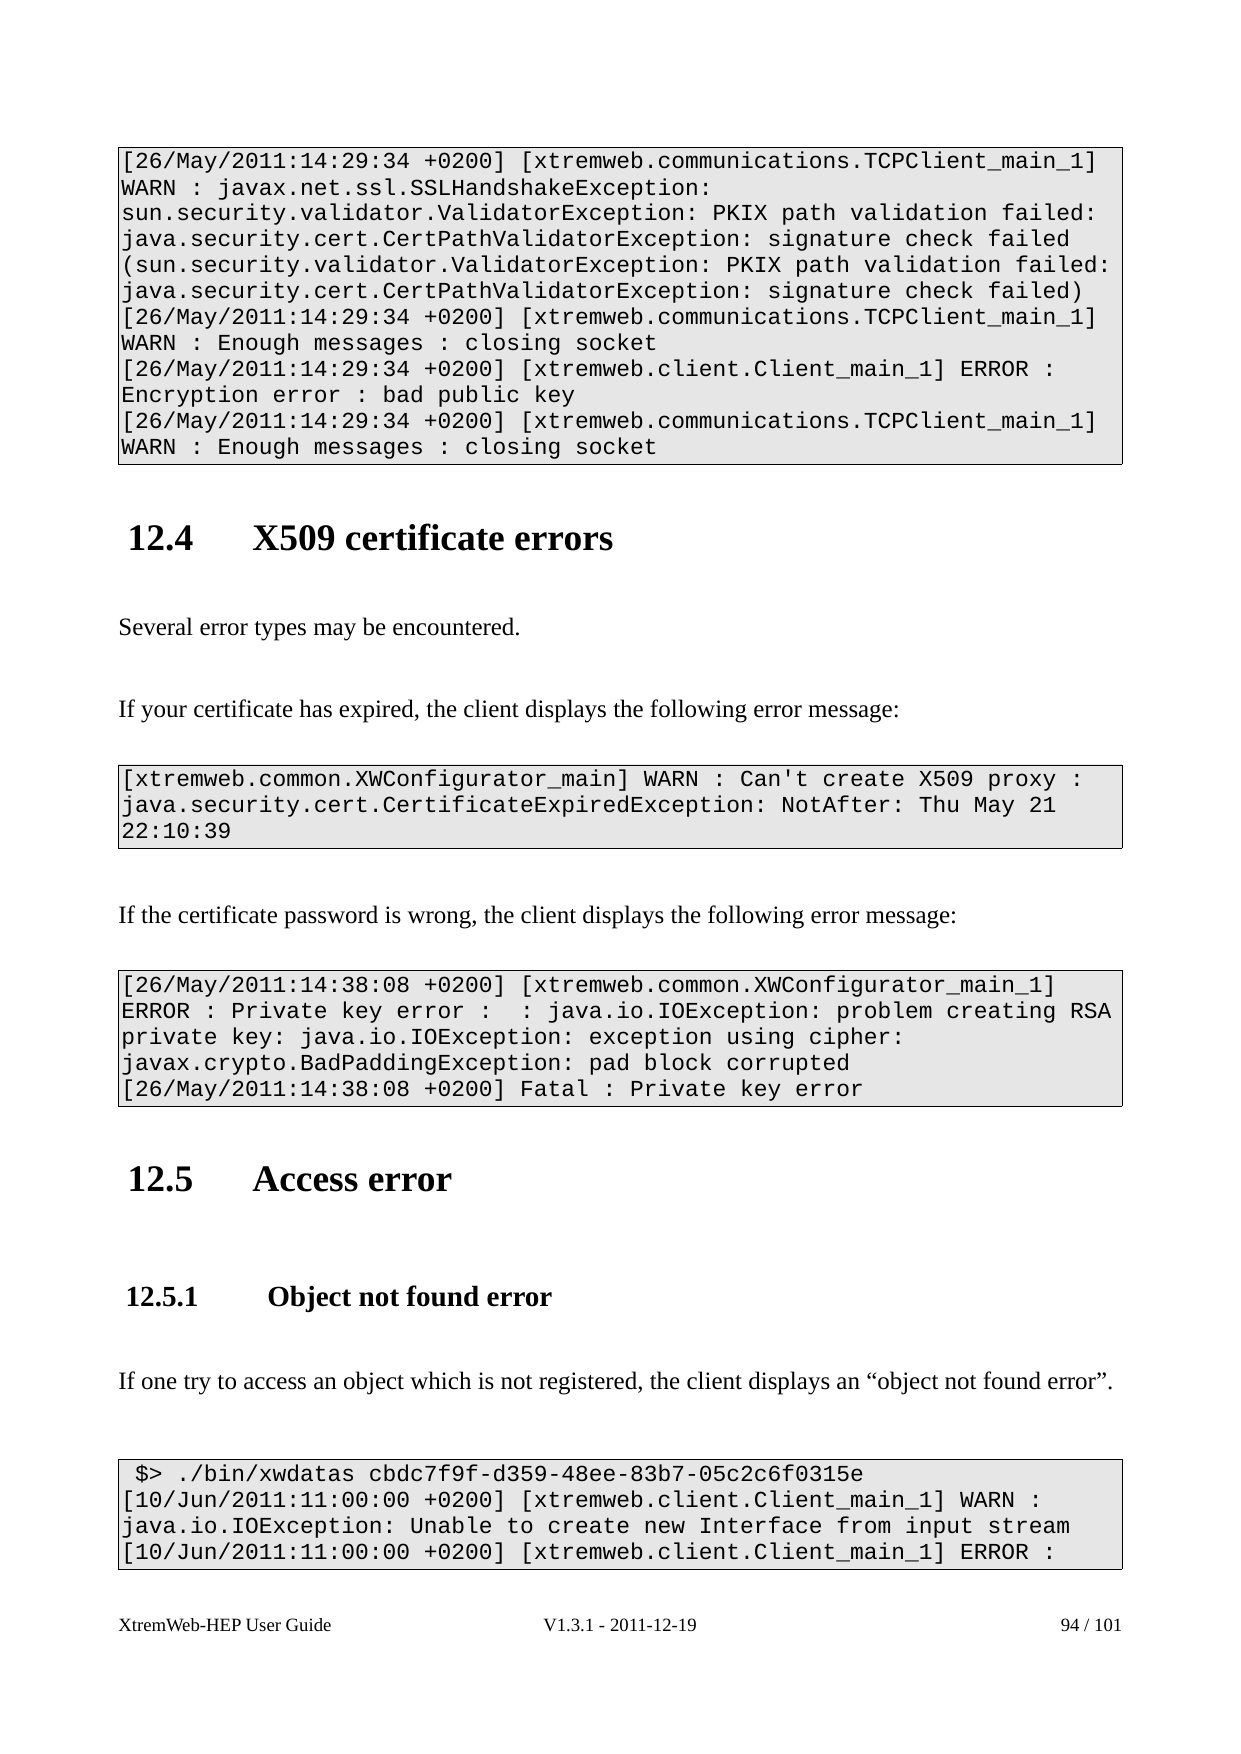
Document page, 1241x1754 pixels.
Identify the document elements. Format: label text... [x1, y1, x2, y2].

subtitle Access error [118, 1157, 1122, 1200]
text [26/May/2011:14:38:08 +0200] [xtremweb.common.XWConfigurator_main_1] ERROR : Private key error : : java.io.IOException: problem creating RSA private key: java.io.IOException: exception using cipher: javax.crypto.BadPaddingException: pad block corrupted [119, 971, 1122, 1074]
text Several error types may be encountered. [118, 612, 1122, 641]
subtitle Object not found error [118, 1279, 1122, 1312]
text $> ./bin/xwdatas cbdc7f9f-d359-48ee-83b7-05c2c6f0315e [119, 1460, 1122, 1485]
text If the certificate password is wrong, the client displays the following error message: [118, 900, 1122, 929]
text [26/May/2011:14:29:34 +0200] [xtremweb.client.Client_main_1] ERROR : Encryption error : bad public key [119, 354, 1122, 406]
text [10/Jun/2011:11:00:00 +0200] [xtremweb.client.Client_main_1] WARN : java.io.IOException: Unable to create new Interface from input stream [119, 1485, 1122, 1537]
text [26/May/2011:14:29:34 +0200] [xtremweb.communications.TCPClient_main_1] WARN : Enough messages : closing socket [119, 406, 1122, 464]
text If one try to access an object which is not registered, the client displays an “object not found error”. [118, 1366, 1122, 1395]
text [26/May/2011:14:29:34 +0200] [xtremweb.communications.TCPClient_main_1] WARN : Enough messages : closing socket [119, 302, 1122, 354]
text [26/May/2011:14:29:34 +0200] [xtremweb.communications.TCPClient_main_1] WARN : javax.net.ssl.SSLHandshakeException: sun.security.validator.ValidatorException: PKIX path validation failed: java.security.cert.CertPathValidatorException: signature check failed (sun.security.validator.ValidatorException: PKIX path validation failed: java.security.cert.CertPathValidatorException: signature check failed) [119, 148, 1122, 302]
subtitle X509 certificate errors [118, 515, 1122, 558]
text [xtremweb.common.XWConfigurator_main] WARN : Can't create X509 proxy : java.security.cert.CertificateExpiredException: NotAfter: Thu May 21 22:10:39 [119, 766, 1122, 848]
text [26/May/2011:14:38:08 +0200] Fatal : Private key error [119, 1074, 1122, 1106]
text [10/Jun/2011:11:00:00 +0200] [xtremweb.client.Client_main_1] ERROR : [119, 1537, 1122, 1569]
text If your certificate has expired, the client displays the following error message: [118, 694, 1122, 723]
